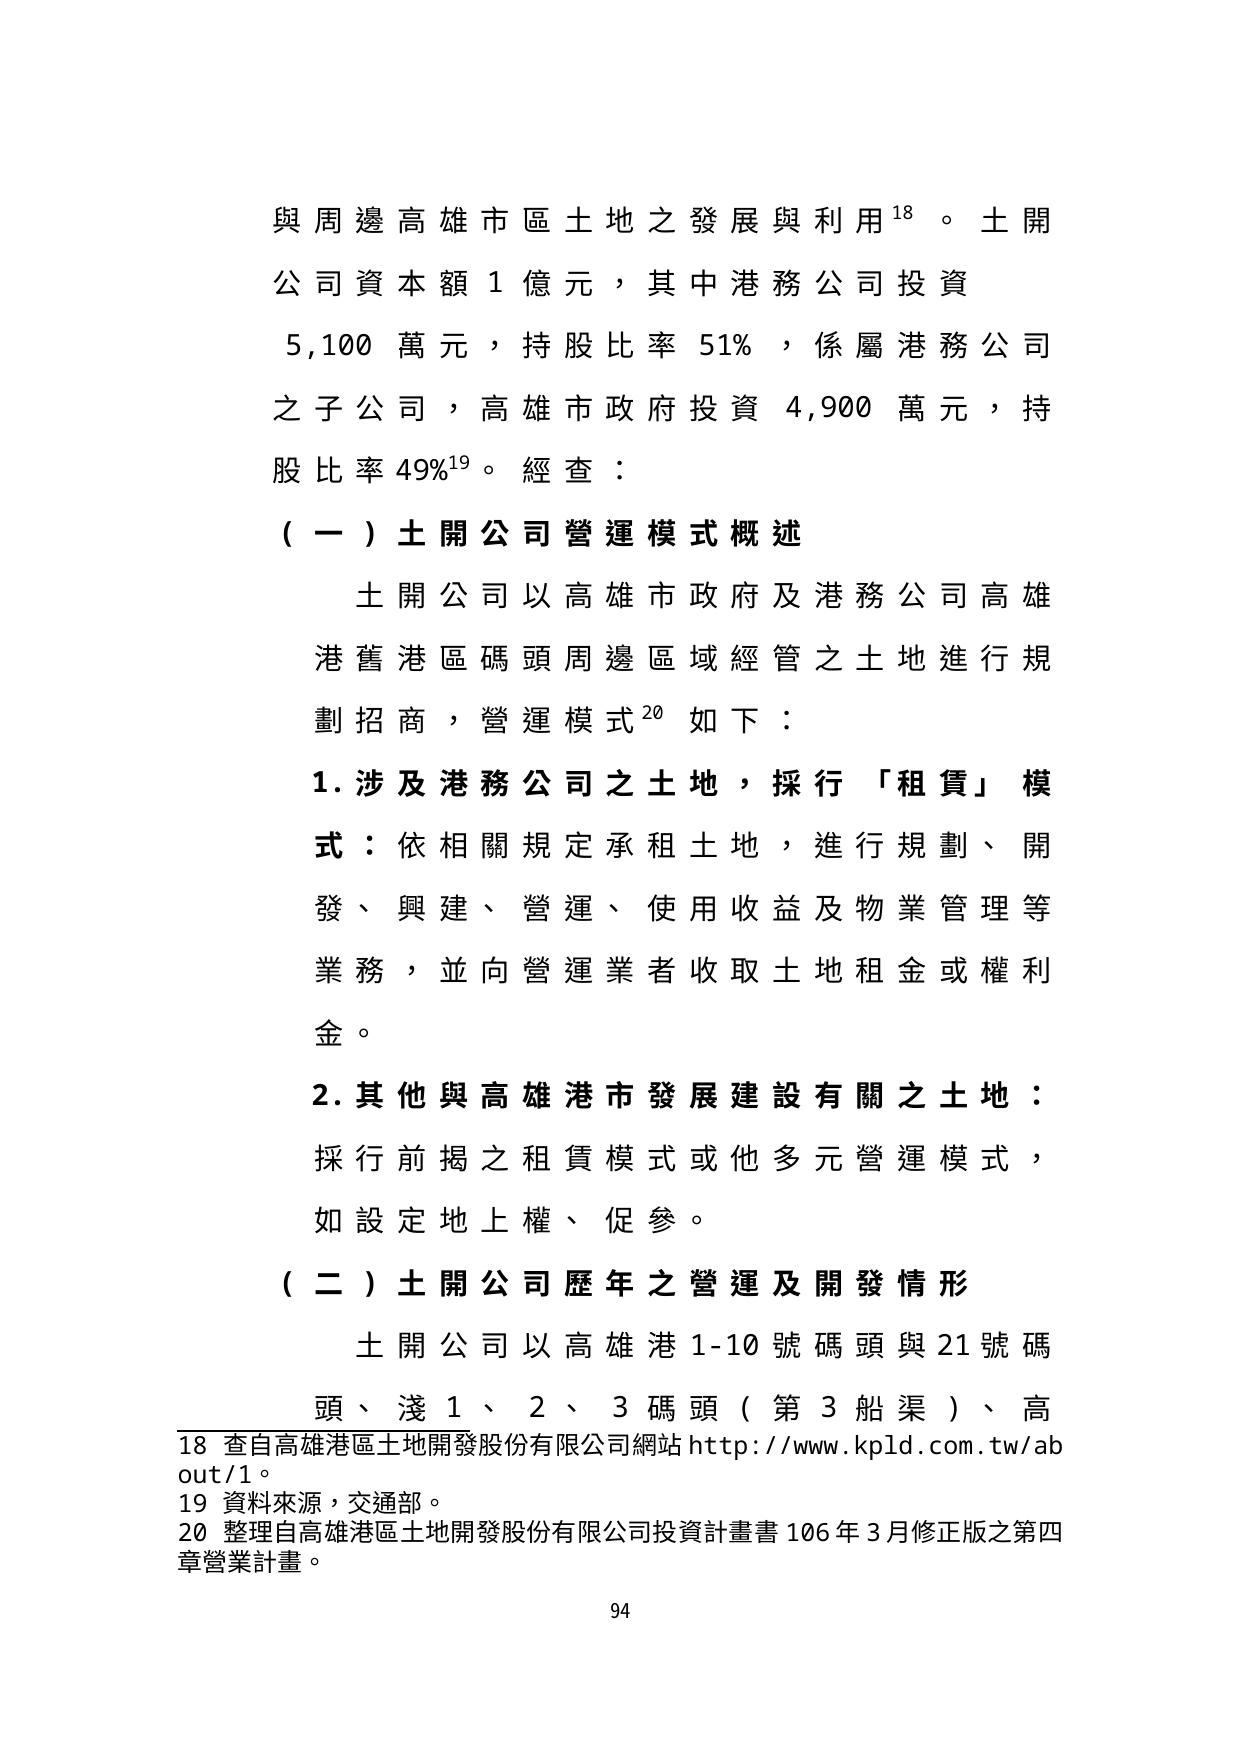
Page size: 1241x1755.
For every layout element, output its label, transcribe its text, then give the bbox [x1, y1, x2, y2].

text 1.涉及港務公司之土地，採行「租賃」模式：依相關規定承租土地，進行規劃、開發、興建、營運、使用收益及物業管理等業務，並向營運業者收取土地租金或權利金。 [271, 740, 1058, 1052]
text (二)土開公司歷年之營運及開發情形 [242, 1240, 1058, 1302]
text 資料來源，交通部。 [177, 1489, 1063, 1518]
text 與周邊高雄市區土地之發展與利用。土開公司資本額1億元，其中港務公司投資5,100萬元，持股比率51%，係屬港務公司之子公司，高雄市政府投資4,900萬元，持股比率49%。經查： [242, 177, 1058, 490]
text 2.其他與高雄港市發展建設有關之土地：採行前揭之租賃模式或他多元營運模式，如設定地上權、促參。 [271, 1052, 1058, 1240]
text 土開公司以高雄港1-10號碼頭與21號碼頭、淺1、2、3碼頭(第3船渠)、高 [271, 1302, 1058, 1427]
text 查自高雄港區土地開發股份有限公司網站http://www.kpld.com.tw/about/1。 [177, 1431, 1063, 1489]
text 整理自高雄港區土地開發股份有限公司投資計畫書106年3月修正版之第四章營業計畫。 [177, 1518, 1063, 1577]
text (一)土開公司營運模式概述 [242, 490, 1058, 552]
text 土開公司以高雄市政府及港務公司高雄港舊港區碼頭周邊區域經管之土地進行規劃招商，營運模式如下： [271, 552, 1058, 740]
